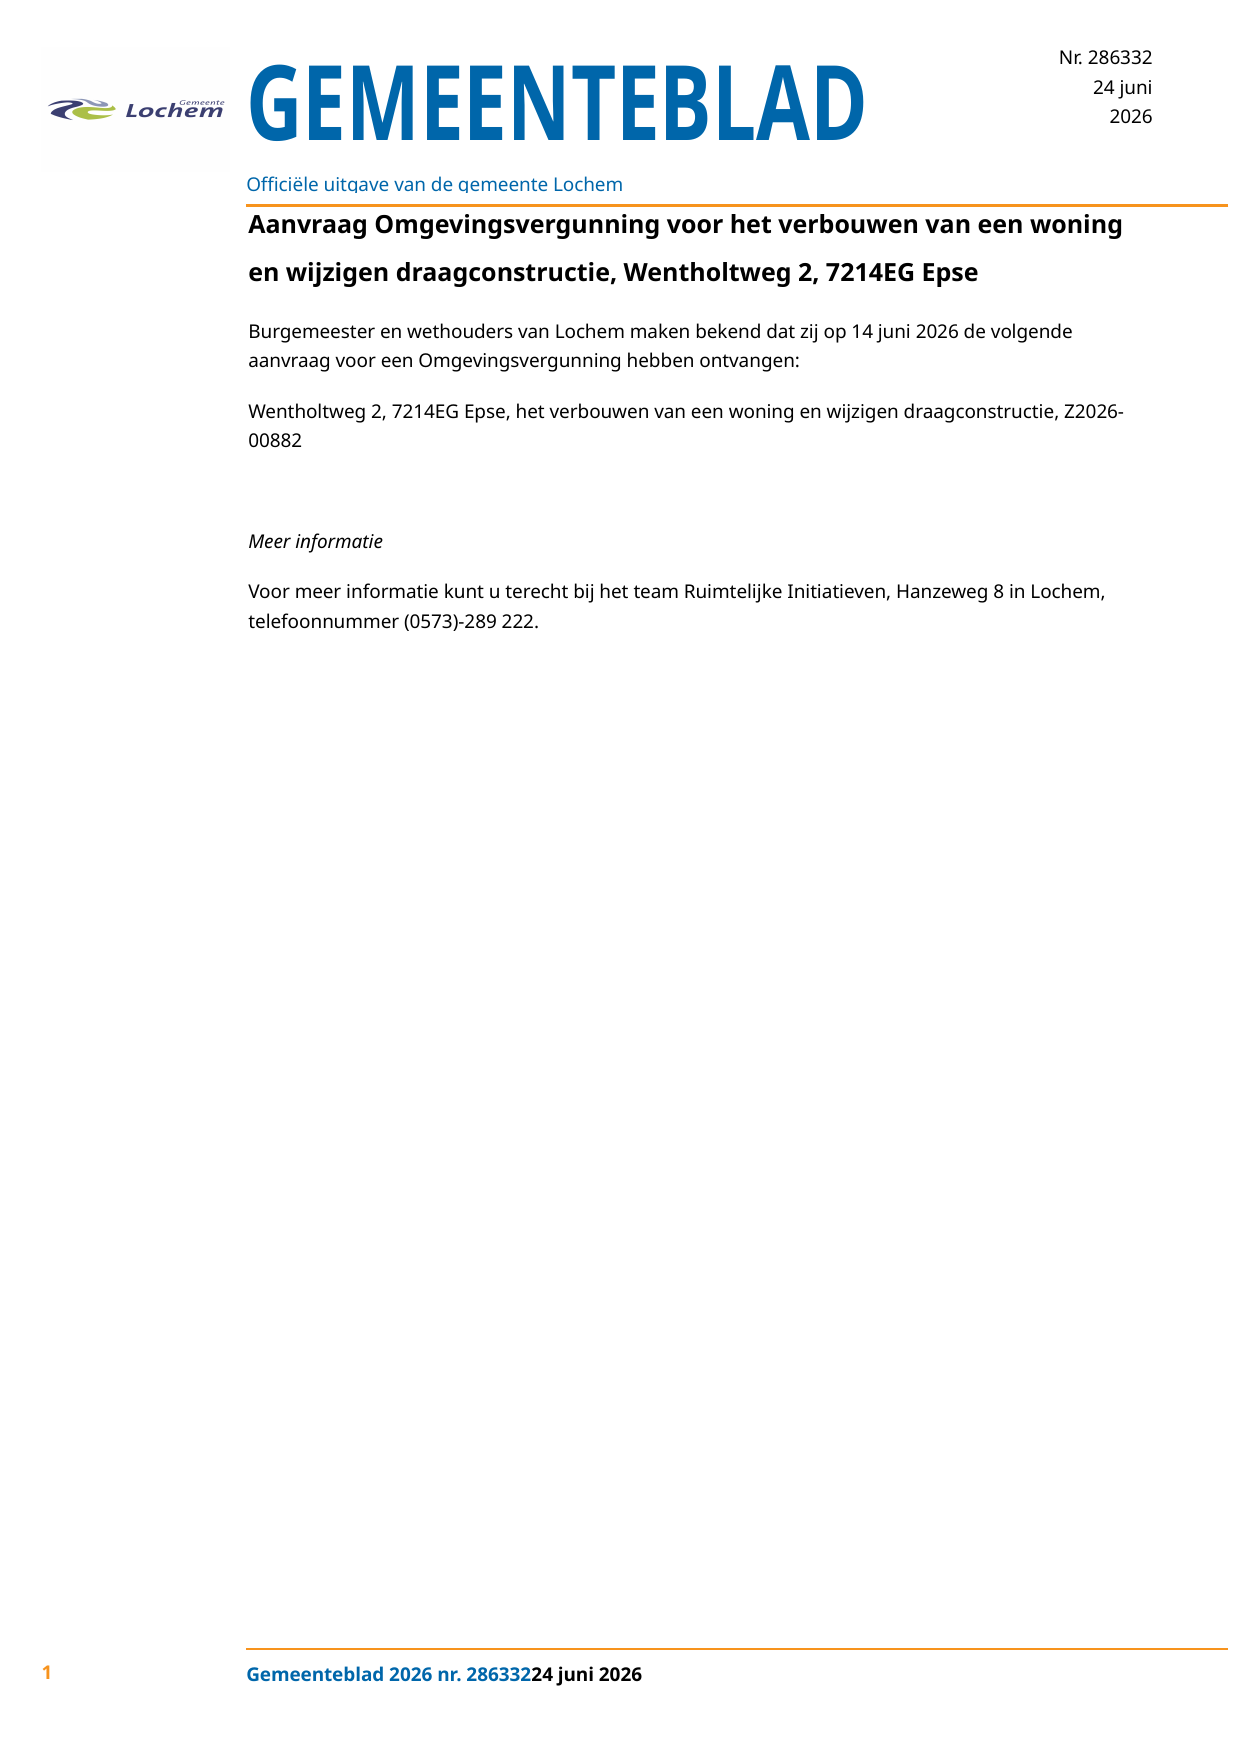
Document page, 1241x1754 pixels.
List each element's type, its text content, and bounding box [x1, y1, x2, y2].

text Wentholtweg 2, 7214EG Epse, het verbouwen van een woning en wijzigen draagconstructie, Z2026-00882 [248, 398, 1152, 453]
picture [41, 47, 231, 172]
text Burgemeester en wethouders van Lochem maken bekend dat zij op 14 juni 2026 de volgende aanvraag voor een Omgevingsvergunning hebben ontvangen: [248, 318, 1152, 373]
text Meer informatie [248, 528, 1152, 554]
text Voor meer informatie kunt u terecht bij het team Ruimtelijke Initiatieven, Hanzeweg 8 in Lochem, telefoonnummer (0573)-289 222. [248, 579, 1152, 634]
text Aanvraag Omgevingsvergunning voor het verbouwen van een woning en wijzigen draagconstructie, Wentholtweg 2, 7214EG Epse [248, 207, 1152, 288]
